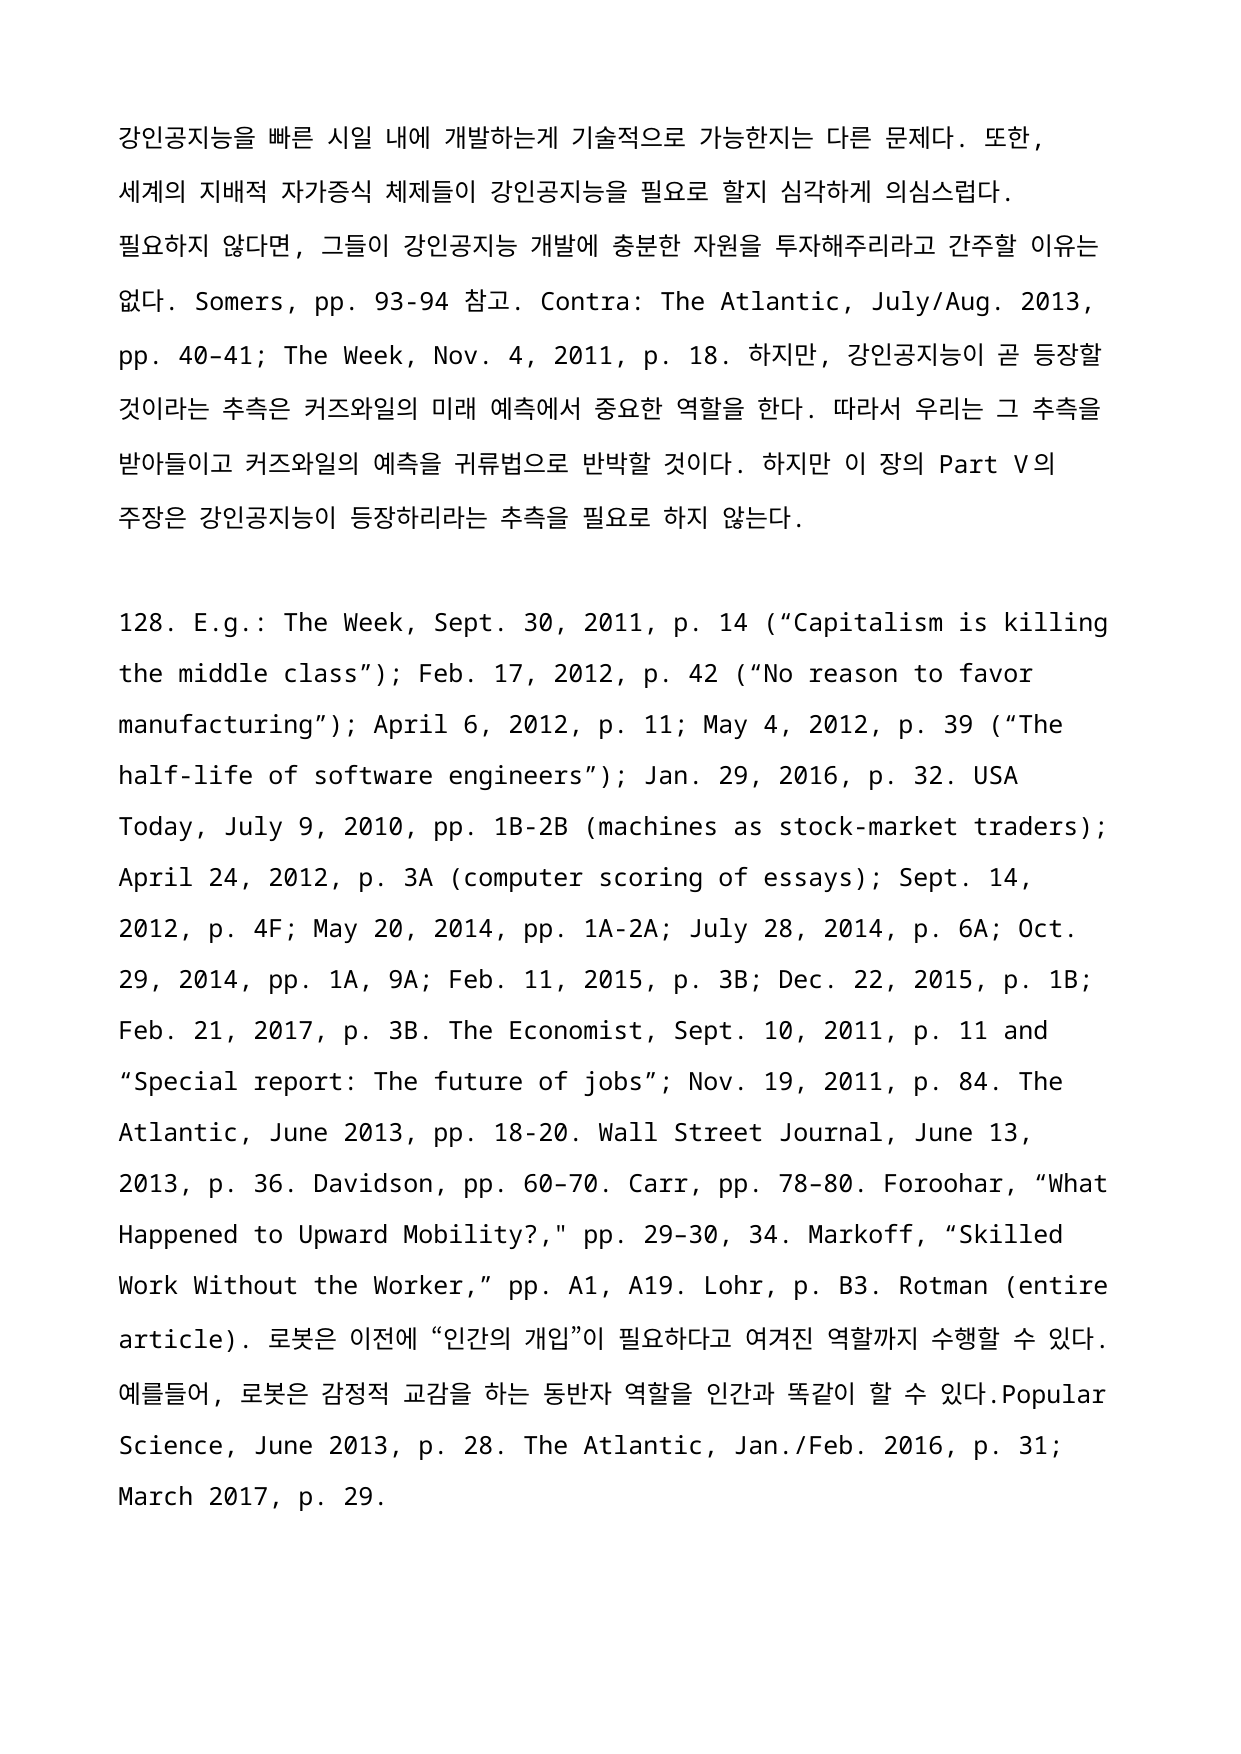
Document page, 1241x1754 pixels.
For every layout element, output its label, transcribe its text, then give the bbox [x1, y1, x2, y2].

text 128. E.g.: The Week, Sept. 30, 2011, p. 14 (“Capitalism is killing the middle class”); Feb. 17, 2012, p. 42 (“No reason to favor manufacturing”); April 6, 2012, p. 11; May 4, 2012, p. 39 (“The half-life of software engineers”); Jan. 29, 2016, p. 32. USA Today, July 9, 2010, pp. 1B-2B (machines as stock-market traders); April 24, 2012, p. 3A (computer scoring of essays); Sept. 14, 2012, p. 4F; May 20, 2014, pp. 1A-2A; July 28, 2014, p. 6A; Oct. 29, 2014, pp. 1A, 9A; Feb. 11, 2015, p. 3B; Dec. 22, 2015, p. 1B; Feb. 21, 2017, p. 3B. The Economist, Sept. 10, 2011, p. 11 and “Special report: The future of jobs”; Nov. 19, 2011, p. 84. The Atlantic, June 2013, pp. 18-20. Wall Street Journal, June 13, 2013, p. 36. Davidson, pp. 60–70. Carr, pp. 78–80. Foroohar, “What Happened to Upward Mobility?," pp. 29–30, 34. Markoff, “Skilled Work Without the Worker,” pp. A1, A19. Lohr, p. B3. Rotman (entire article). 로봇은 이전에 “인간의 개입”이 필요하다고 여겨진 역할까지 수행할 수 있다. 예를들어, 로봇은 감정적 교감을 하는 동반자 역할을 인간과 똑같이 할 수 있다.Popular Science, June 2013, p. 28. The Atlantic, Jan./Feb. 2016, p. 31; March 2017, p. 29. [118, 604, 1122, 1513]
text 강인공지능을 빠른 시일 내에 개발하는게 기술적으로 가능한지는 다른 문제다. 또한, 세계의 지배적 자가증식 체제들이 강인공지능을 필요로 할지 심각하게 의심스럽다. 필요하지 않다면, 그들이 강인공지능 개발에 충분한 자원을 투자해주리라고 간주할 이유는 없다. Somers, pp. 93-94 참고. Contra: The Atlantic, July/Aug. 2013, pp. 40–41; The Week, Nov. 4, 2011, p. 18. 하지만, 강인공지능이 곧 등장할 것이라는 추측은 커즈와일의 미래 예측에서 중요한 역할을 한다. 따라서 우리는 그 추측을 받아들이고 커즈와일의 예측을 귀류법으로 반박할 것이다. 하지만 이 장의 Part V의 주장은 강인공지능이 등장하리라는 추측을 필요로 하지 않는다. [118, 118, 1122, 535]
